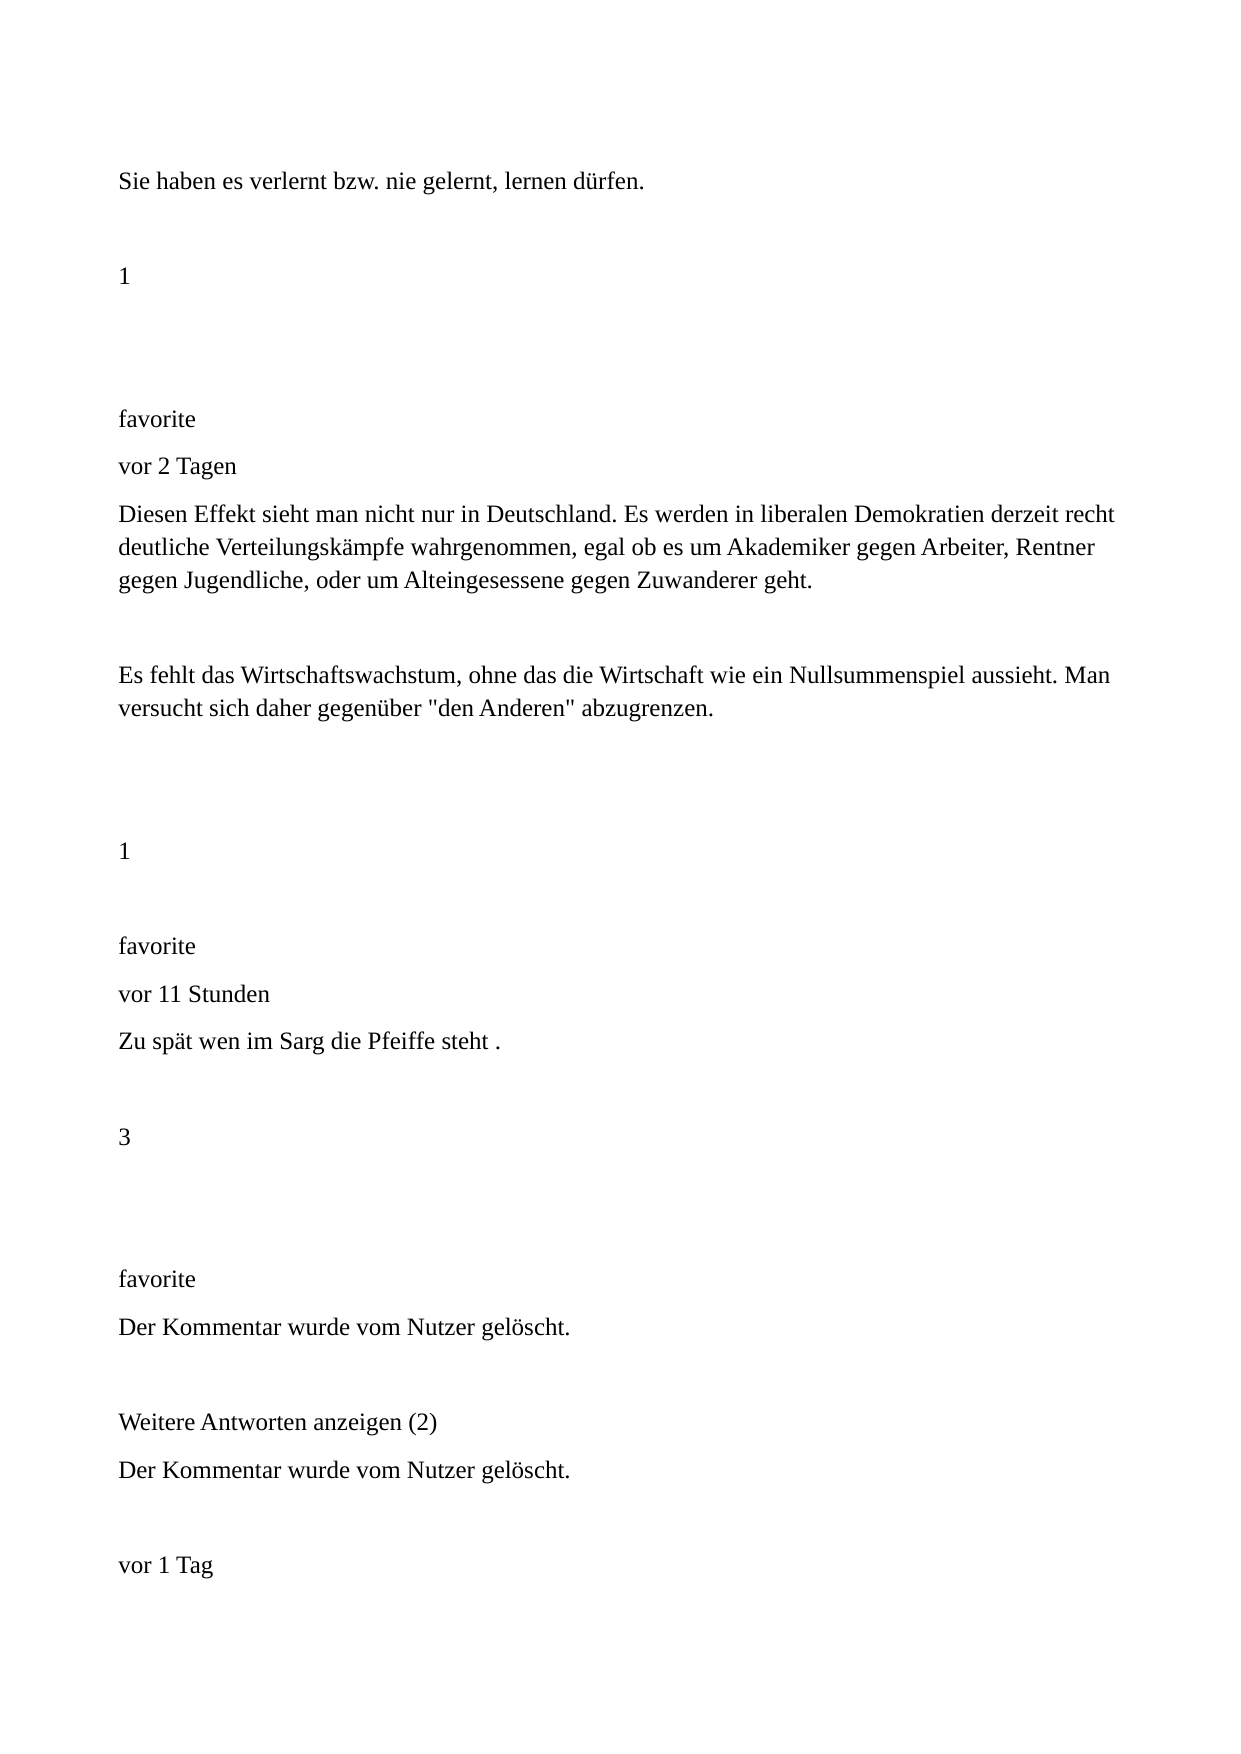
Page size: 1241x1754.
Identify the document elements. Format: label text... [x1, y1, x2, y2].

text favorite [118, 1264, 1122, 1293]
text vor 2 Tagen [118, 451, 1122, 480]
text 1 [118, 261, 1122, 290]
text favorite [118, 404, 1122, 432]
text 3 [118, 1122, 1122, 1150]
text Es fehlt das Wirtschaftswachstum, ohne das die Wirtschaft wie ein Nullsummenspiel aussieht. Man versucht sich daher gegenüber "den Anderen" abzugrenzen. [118, 660, 1122, 722]
text Zu spät wen im Sarg die Pfeiffe steht . [118, 1026, 1122, 1055]
text Der Kommentar wurde vom Nutzer gelöscht. [118, 1455, 1122, 1484]
text favorite [118, 931, 1122, 960]
text Der Kommentar wurde vom Nutzer gelöscht. [118, 1312, 1122, 1341]
text vor 1 Tag [118, 1550, 1122, 1579]
text 1 [118, 836, 1122, 865]
text Sie haben es verlernt bzw. nie gelernt, lernen dürfen. [118, 166, 1122, 194]
text vor 11 Stunden [118, 979, 1122, 1008]
text Weitere Antworten anzeigen (2) [118, 1407, 1122, 1436]
text Diesen Effekt sieht man nicht nur in Deutschland. Es werden in liberalen Demokratien derzeit recht deutliche Verteilungskämpfe wahrgenommen, egal ob es um Akademiker gegen Arbeiter, Rentner gegen Jugendliche, oder um Alteingesessene gegen Zuwanderer geht. [118, 499, 1122, 594]
